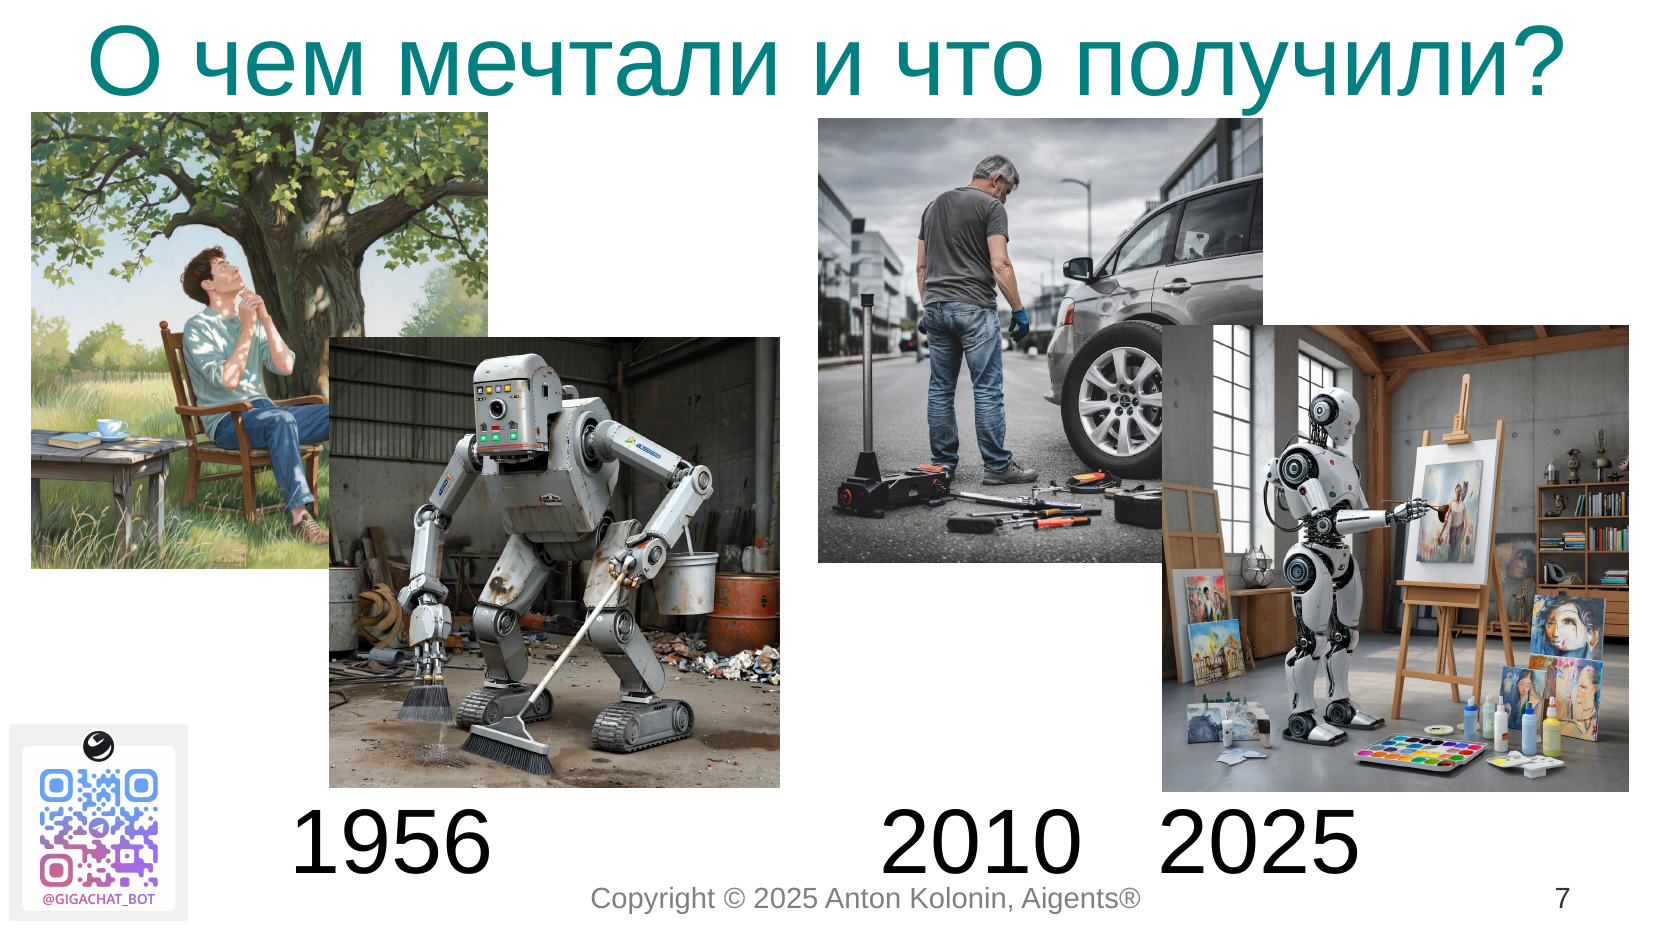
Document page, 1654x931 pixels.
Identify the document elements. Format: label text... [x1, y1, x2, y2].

picture [818, 118, 1629, 792]
text_box 2025 [1147, 782, 1425, 901]
picture [31, 112, 780, 788]
text_box 1956 [274, 782, 557, 901]
text_box О чем мечтали и что получили? [0, 0, 1654, 125]
picture [9, 724, 188, 921]
text_box 2010 [865, 782, 1147, 901]
